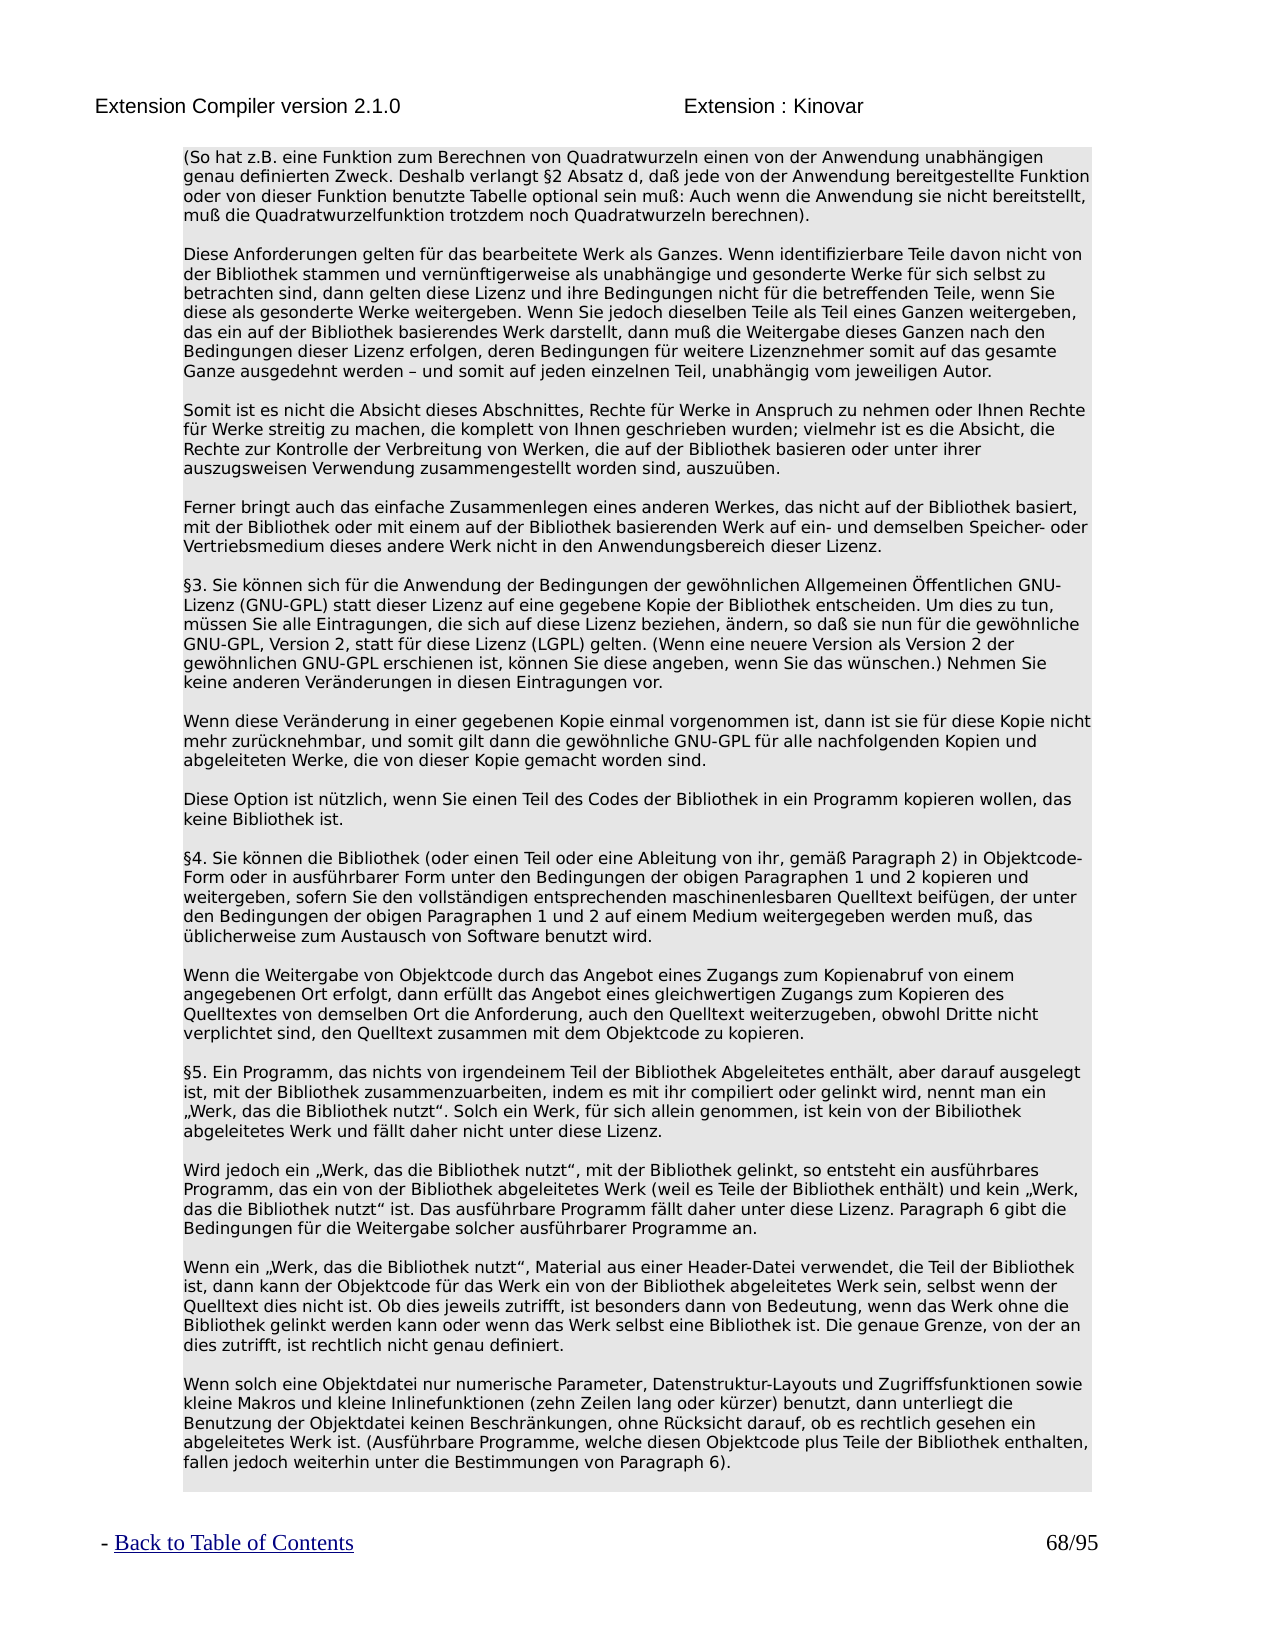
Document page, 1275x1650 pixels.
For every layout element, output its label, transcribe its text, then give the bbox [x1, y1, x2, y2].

text Wenn die Weitergabe von Objektcode durch das Angebot eines Zugangs zum Kopienabruf von einem angegebenen Ort erfolgt, dann erfüllt das Angebot eines gleichwertigen Zugangs zum Kopieren des Quelltextes von demselben Ort die Anforderung, auch den Quelltext weiterzugeben, obwohl Dritte nicht verplichtet sind, den Quelltext zusammen mit dem Objektcode zu kopieren. [183, 966, 1092, 1043]
text (So hat z.B. eine Funktion zum Berechnen von Quadratwurzeln einen von der Anwendung unabhängigen genau definierten Zweck. Deshalb verlangt §2 Absatz d, daß jede von der Anwendung bereitgestellte Funktion oder von dieser Funktion benutzte Tabelle optional sein muß: Auch wenn die Anwendung sie nicht bereitstellt, muß die Quadratwurzelfunktion trotzdem noch Quadratwurzeln berechnen). [183, 147, 1092, 225]
text Wenn diese Veränderung in einer gegebenen Kopie einmal vorgenommen ist, dann ist sie für diese Kopie nicht mehr zurücknehmbar, und somit gilt dann die gewöhnliche GNU-GPL für alle nachfolgenden Kopien und abgeleiteten Werke, die von dieser Kopie gemacht worden sind. [183, 712, 1092, 771]
text Somit ist es nicht die Absicht dieses Abschnittes, Rechte für Werke in Anspruch zu nehmen oder Ihnen Rechte für Werke streitig zu machen, die komplett von Ihnen geschrieben wurden; vielmehr ist es die Absicht, die Rechte zur Kontrolle der Verbreitung von Werken, die auf der Bibliothek basieren oder unter ihrer auszugsweisen Verwendung zusammengestellt worden sind, auszuüben. [183, 401, 1092, 479]
text §5. Ein Programm, das nichts von irgendeinem Teil der Bibliothek Abgeleitetes enthält, aber darauf ausgelegt ist, mit der Bibliothek zusammenzuarbeiten, indem es mit ihr compiliert oder gelinkt wird, nennt man ein „Werk, das die Bibliothek nutzt“. Solch ein Werk, für sich allein genommen, ist kein von der Bibiliothek abgeleitetes Werk und fällt daher nicht unter diese Lizenz. [183, 1063, 1092, 1141]
text Diese Anforderungen gelten für das bearbeitete Werk als Ganzes. Wenn identifizierbare Teile davon nicht von der Bibliothek stammen und vernünftigerweise als unabhängige und gesonderte Werke für sich selbst zu betrachten sind, dann gelten diese Lizenz und ihre Bedingungen nicht für die betreffenden Teile, wenn Sie diese als gesonderte Werke weitergeben. Wenn Sie jedoch dieselben Teile als Teil eines Ganzen weitergeben, das ein auf der Bibliothek basierendes Werk darstellt, dann muß die Weitergabe dieses Ganzen nach den Bedingungen dieser Lizenz erfolgen, deren Bedingungen für weitere Lizenznehmer somit auf das gesamte Ganze ausgedehnt werden – und somit auf jeden einzelnen Teil, unabhängig vom jeweiligen Autor. [183, 245, 1092, 381]
text Ferner bringt auch das einfache Zusammenlegen eines anderen Werkes, das nicht auf der Bibliothek basiert, mit der Bibliothek oder mit einem auf der Bibliothek basierenden Werk auf ein- und demselben Speicher- oder Vertriebsmedium dieses andere Werk nicht in den Anwendungsbereich dieser Lizenz. [183, 498, 1092, 557]
text Wenn ein „Werk, das die Bibliothek nutzt“, Material aus einer Header-Datei verwendet, die Teil der Bibliothek ist, dann kann der Objektcode für das Werk ein von der Bibliothek abgeleitetes Werk sein, selbst wenn der Quelltext dies nicht ist. Ob dies jeweils zutrifft, ist besonders dann von Bedeutung, wenn das Werk ohne die Bibliothek gelinkt werden kann oder wenn das Werk selbst eine Bibliothek ist. Die genaue Grenze, von der an dies zutrifft, ist rechtlich nicht genau definiert. [183, 1258, 1092, 1355]
text §3. Sie können sich für die Anwendung der Bedingungen der gewöhnlichen Allgemeinen Öffentlichen GNU-Lizenz (GNU-GPL) statt dieser Lizenz auf eine gegebene Kopie der Bibliothek entscheiden. Um dies zu tun, müssen Sie alle Eintragungen, die sich auf diese Lizenz beziehen, ändern, so daß sie nun für die gewöhnliche GNU-GPL, Version 2, statt für diese Lizenz (LGPL) gelten. (Wenn eine neuere Version als Version 2 der gewöhnlichen GNU-GPL erschienen ist, können Sie diese angeben, wenn Sie das wünschen.) Nehmen Sie keine anderen Veränderungen in diesen Eintragungen vor. [183, 576, 1092, 693]
text Wird jedoch ein „Werk, das die Bibliothek nutzt“, mit der Bibliothek gelinkt, so entsteht ein ausführbares Programm, das ein von der Bibliothek abgeleitetes Werk (weil es Teile der Bibliothek enthält) und kein „Werk, das die Bibliothek nutzt“ ist. Das ausführbare Programm fällt daher unter diese Lizenz. Paragraph 6 gibt die Bedingungen für die Weitergabe solcher ausführbarer Programme an. [183, 1160, 1092, 1238]
text Diese Option ist nützlich, wenn Sie einen Teil des Codes der Bibliothek in ein Programm kopieren wollen, das keine Bibliothek ist. [183, 790, 1092, 829]
text §4. Sie können die Bibliothek (oder einen Teil oder eine Ableitung von ihr, gemäß Paragraph 2) in Objektcode-Form oder in ausführbarer Form unter den Bedingungen der obigen Paragraphen 1 und 2 kopieren und weitergeben, sofern Sie den vollständigen entsprechenden maschinenlesbaren Quelltext beifügen, der unter den Bedingungen der obigen Paragraphen 1 und 2 auf einem Medium weitergegeben werden muß, das üblicherweise zum Austausch von Software benutzt wird. [183, 849, 1092, 946]
text Wenn solch eine Objektdatei nur numerische Parameter, Datenstruktur-Layouts und Zugriffsfunktionen sowie kleine Makros und kleine Inlinefunktionen (zehn Zeilen lang oder kürzer) benutzt, dann unterliegt die Benutzung der Objektdatei keinen Beschränkungen, ohne Rücksicht darauf, ob es rechtlich gesehen ein abgeleitetes Werk ist. (Ausführbare Programme, welche diesen Objektcode plus Teile der Bibliothek enthalten, fallen jedoch weiterhin unter die Bestimmungen von Paragraph 6). [183, 1375, 1092, 1472]
